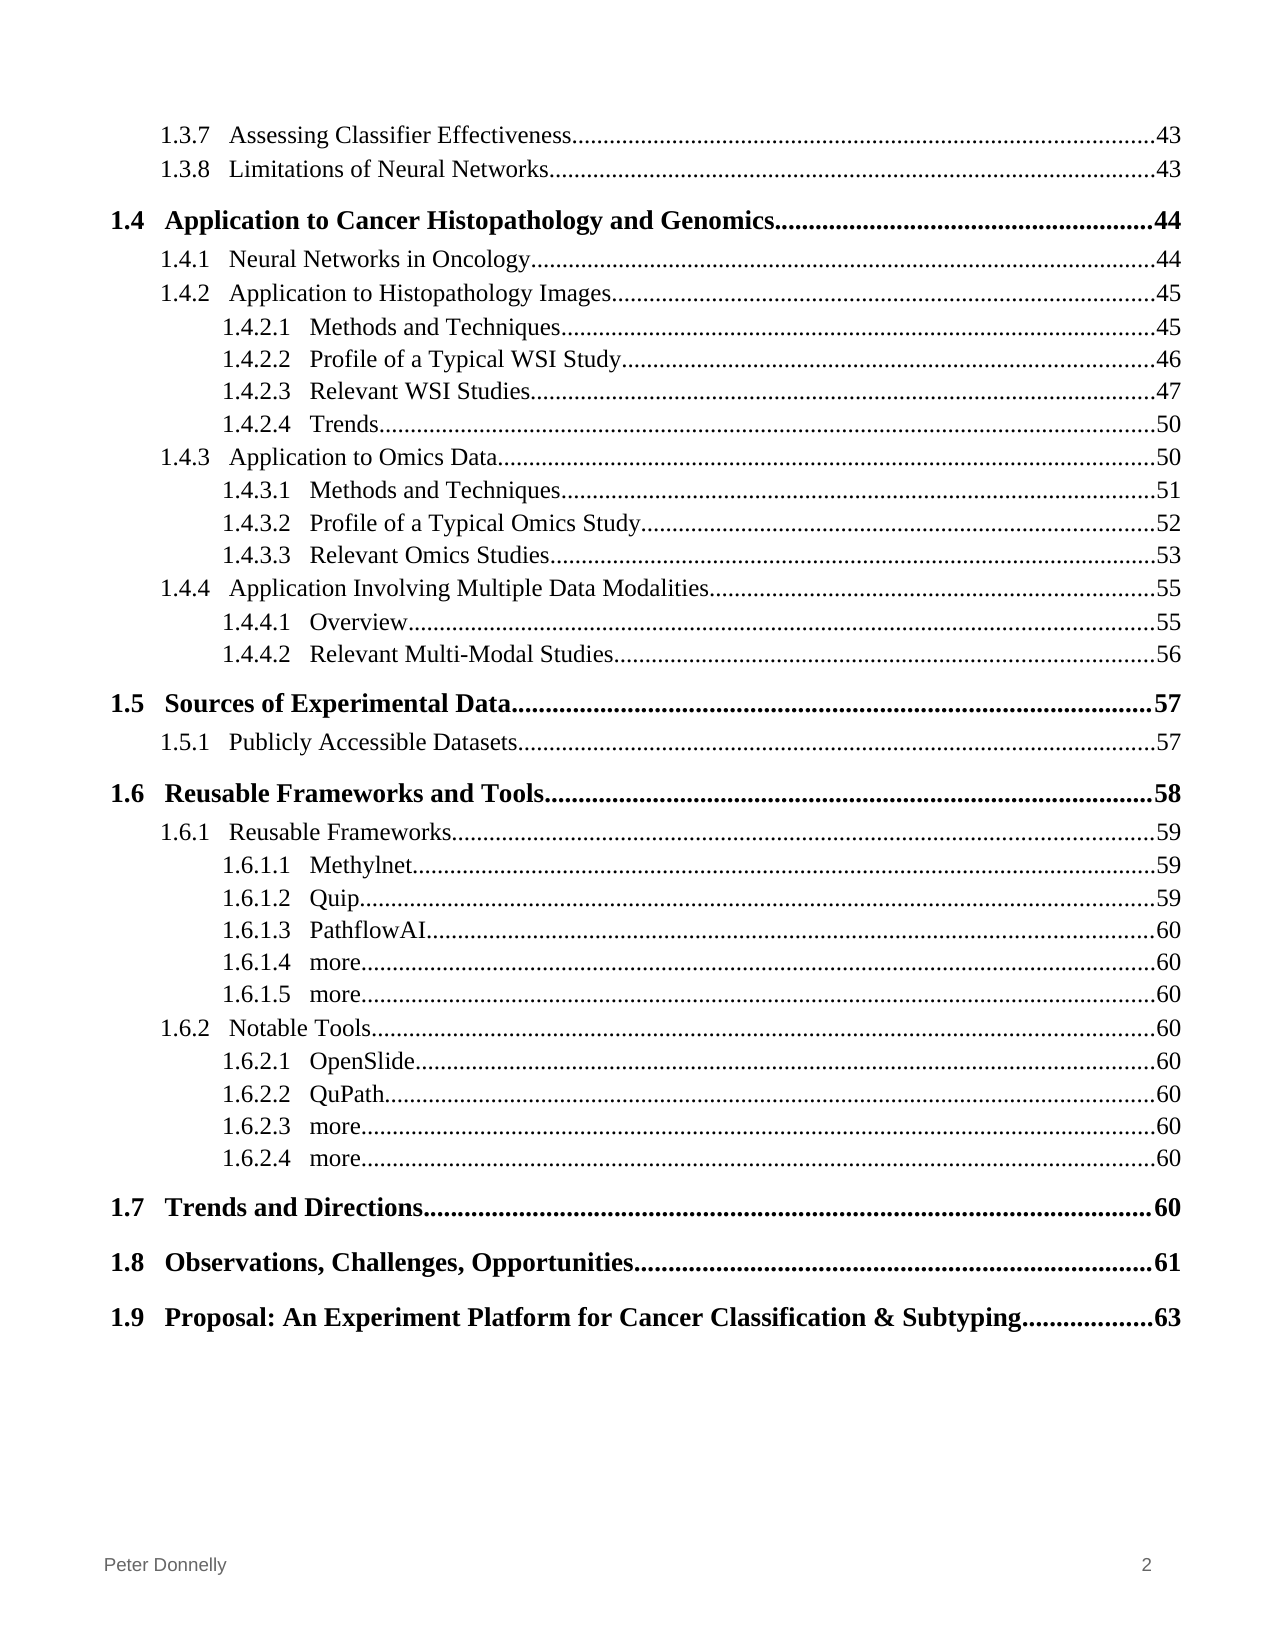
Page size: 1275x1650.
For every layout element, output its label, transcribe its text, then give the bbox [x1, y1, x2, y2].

text 1.3.7 Assessing Classifier Effectiveness 43 [154, 120, 1181, 148]
text 1.4.2.4 Trends 50 [216, 409, 1181, 437]
text 1.4.2.1 Methods and Techniques 45 [216, 312, 1181, 341]
text 1.4.2.2 Profile of a Typical WSI Study 46 [216, 344, 1181, 373]
text 1.4.1 Neural Networks in Oncology 44 [154, 244, 1181, 272]
text 1.6.2.1 OpenSlide 60 [216, 1046, 1181, 1075]
text 1.7 Trends and Directions 60 [103, 1191, 1181, 1223]
text 1.4 Application to Cancer Histopathology and Genomics 44 [103, 204, 1181, 235]
text 1.5 Sources of Experimental Data 57 [103, 687, 1181, 719]
text 1.6.2 Notable Tools 60 [154, 1013, 1181, 1042]
text 1.6.2.3 more 60 [216, 1111, 1181, 1140]
text 1.6 Reusable Frameworks and Tools 58 [103, 777, 1181, 808]
text 1.6.1.1 Methylnet 59 [216, 850, 1181, 879]
text 1.6.2.2 QuPath 60 [216, 1079, 1181, 1107]
text 1.4.3 Application to Omics Data 50 [154, 442, 1181, 471]
text 1.6.1.4 more 60 [216, 947, 1181, 976]
text 1.9 Proposal: An Experiment Platform for Cancer Classification & Subtyping 63 [103, 1301, 1181, 1332]
text 1.5.1 Publicly Accessible Datasets 57 [154, 727, 1181, 756]
text 1.4.3.3 Relevant Omics Studies 53 [216, 540, 1181, 569]
text 1.4.2 Application to Histopathology Images 45 [154, 278, 1181, 307]
text 1.6.1.3 PathflowAI 60 [216, 915, 1181, 944]
text 1.4.3.1 Methods and Techniques 51 [216, 476, 1181, 504]
text 1.6.1.2 Quip 59 [216, 883, 1181, 911]
text 1.6.2.4 more 60 [216, 1143, 1181, 1172]
text 1.4.3.2 Profile of a Typical Omics Study 52 [216, 508, 1181, 537]
text 1.3.8 Limitations of Neural Networks 43 [154, 154, 1181, 183]
text 1.6.1 Reusable Frameworks 59 [154, 817, 1181, 846]
text 1.6.1.5 more 60 [216, 979, 1181, 1008]
text 1.4.2.3 Relevant WSI Studies 47 [216, 376, 1181, 405]
text 1.4.4.1 Overview. 55 [216, 607, 1181, 636]
text 1.4.4 Application Involving Multiple Data Modalities 55 [154, 573, 1181, 602]
text 1.4.4.2 Relevant Multi-Modal Studies 56 [216, 639, 1181, 668]
text 1.8 Observations, Challenges, Opportunities 61 [103, 1246, 1181, 1277]
